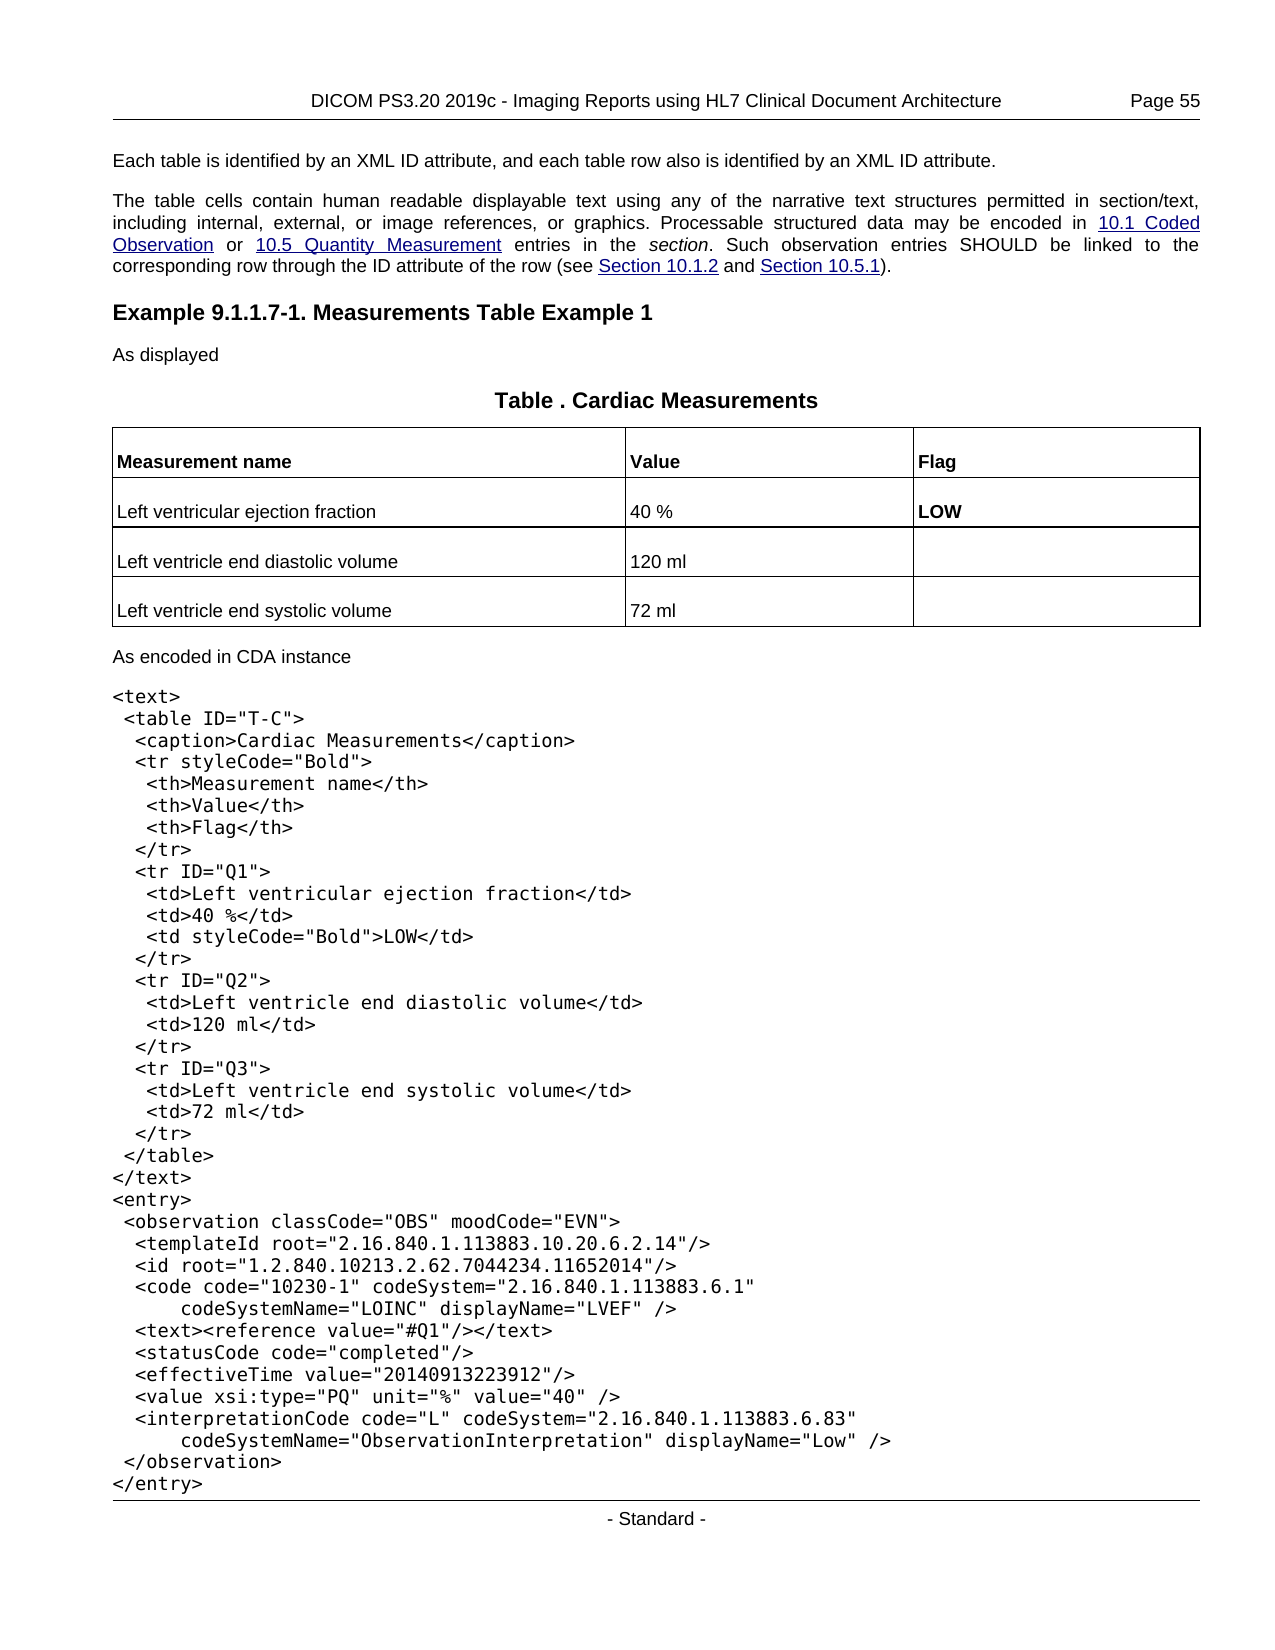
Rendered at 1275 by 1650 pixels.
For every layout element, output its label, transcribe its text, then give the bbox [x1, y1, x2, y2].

table_header Value [626, 428, 913, 477]
table_cell 72 ml [626, 577, 913, 626]
table_cell 120 ml [626, 528, 913, 576]
text As encoded in CDA instance [112, 646, 1200, 667]
text Each table is identified by an XML ID attribute, and each table row also is identified by an XML ID attribute. [112, 150, 1200, 172]
text Table . Cardiac Measurements [112, 388, 1200, 413]
table_cell 40 % [626, 478, 913, 526]
text Example 9.1.1.7-1. Measurements Table Example 1 [112, 299, 1200, 325]
table_header Measurement name [113, 428, 625, 477]
table_cell [914, 577, 1199, 626]
table_cell Left ventricle end systolic volume [113, 577, 625, 626]
table_header Flag [914, 428, 1199, 477]
table_cell Left ventricle end diastolic volume [113, 528, 625, 576]
text The table cells contain human readable displayable text using any of the narrative text structures permitted in section/text, including internal, external, or image references, or graphics. Processable structured data may be encoded in 10.1 Coded Observation or 10.5 Quantity Measurement entries in the section. Such observation entries SHOULD be linked to the corresponding row through the ID attribute of the row (see Section 10.1.2 and Section 10.5.1). [112, 190, 1200, 277]
text As displayed [112, 344, 1200, 365]
table_cell Left ventricular ejection fraction [113, 478, 625, 526]
text <text> <table ID="T-C"> <caption>Cardiac Measurements</caption> <tr styleCode="Bold"> <th>Measurement name</th> <th>Value</th> <th>Flag</th> </tr> <tr ID="Q1"> <td>Left ventricular ejection fraction</td> <td>40 %</td> <td styleCode="Bold">LOW</td> </tr> <tr ID="Q2"> <td>Left ventricle end diastolic volume</td> <td>120 ml</td> </tr> <tr ID="Q3"> <td>Left ventricle end systolic volume</td> <td>72 ml</td> </tr> </table> </text> <entry> <observation classCode="OBS" moodCode="EVN"> <templateId root="2.16.840.1.113883.10.20.6.2.14"/> <id root="1.2.840.10213.2.62.7044234.11652014"/> <code code="10230-1" codeSystem="2.16.840.1.113883.6.1" codeSystemName="LOINC" displayName="LVEF" /> <text><reference value="#Q1"/></text> <statusCode code="completed"/> <effectiveTime value="20140913223912"/> <value xsi:type="PQ" unit="%" value="40" /> <interpretationCode code="L" codeSystem="2.16.840.1.113883.6.83" codeSystemName="ObservationInterpretation" displayName="Low" /> </observation> </entry> [112, 686, 1200, 1495]
table_cell [914, 528, 1199, 576]
table_cell LOW [914, 478, 1199, 526]
